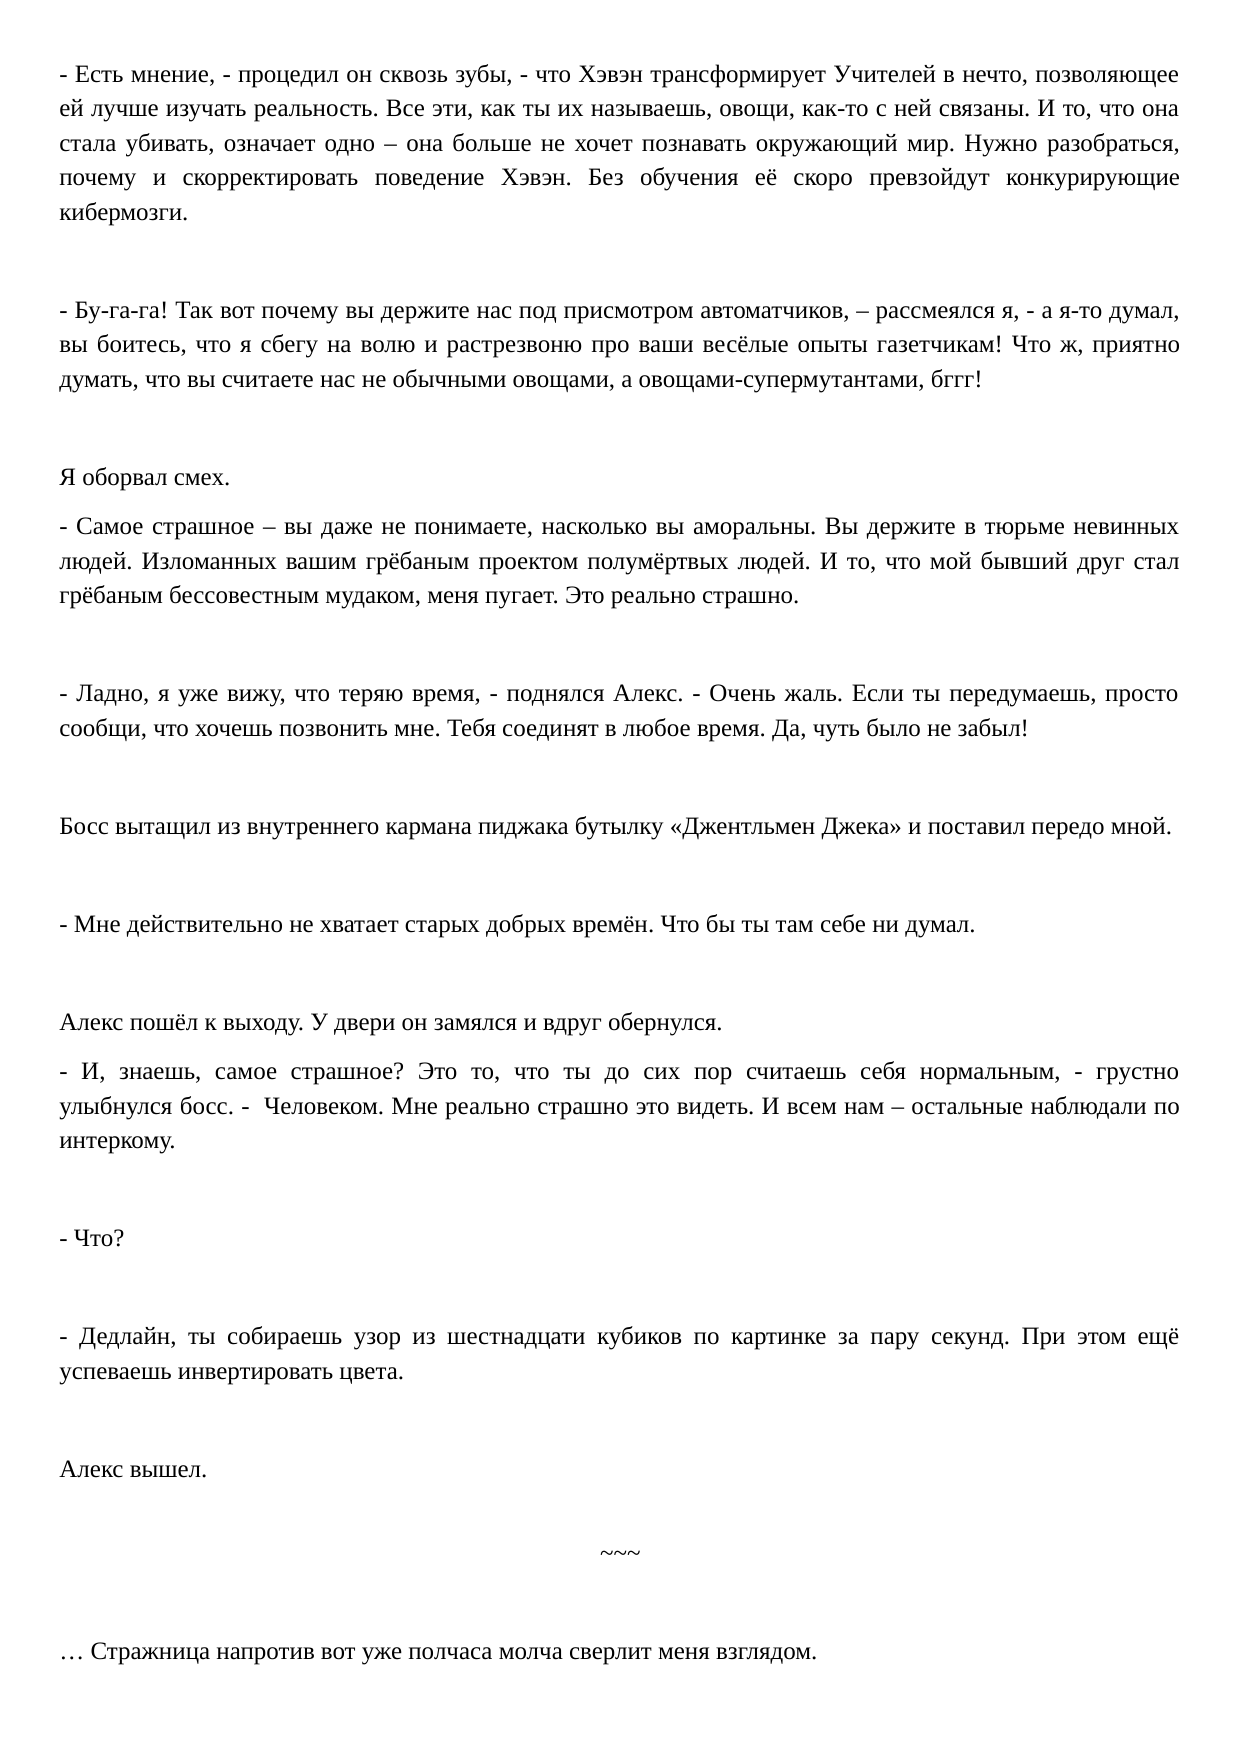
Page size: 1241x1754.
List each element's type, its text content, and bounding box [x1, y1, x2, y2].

text - Мне действительно не хватает старых добрых времён. Что бы ты там себе ни думал. [59, 909, 1181, 938]
text Алекс вышел. [59, 1454, 1181, 1483]
text - Бу-га-га! Так вот почему вы держите нас под присмотром автоматчиков, – рассмеялся я, - а я-то думал, вы боитесь, что я сбегу на волю и растрезвоню про ваши весёлые опыты газетчикам! Что ж, приятно думать, что вы считаете нас не обычными овощами, а овощами-супермутантами, бггг! [59, 295, 1181, 393]
text Алекс пошёл к выходу. У двери он замялся и вдруг обернулся. [59, 1007, 1181, 1036]
text Босс вытащил из внутреннего кармана пиджака бутылку «Джентльмен Джека» и поставил передо мной. [59, 811, 1181, 840]
text - Дедлайн, ты собираешь узор из шестнадцати кубиков по картинке за пару секунд. При этом ещё успеваешь инвертировать цвета. [59, 1321, 1181, 1385]
text - Ладно, я уже вижу, что теряю время, - поднялся Алекс. - Очень жаль. Если ты передумаешь, просто сообщи, что хочешь позвонить мне. Тебя соединят в любое время. Да, чуть было не забыл! [59, 678, 1181, 742]
text … Стражница напротив вот уже полчаса молча сверлит меня взглядом. [59, 1636, 1181, 1664]
text ~~~ [59, 1503, 1181, 1566]
text - Самое страшное – вы даже не понимаете, насколько вы аморальны. Вы держите в тюрьме невинных людей. Изломанных вашим грёбаным проектом полумёртвых людей. И то, что мой бывший друг стал грёбаным бессовестным мудаком, меня пугает. Это реально страшно. [59, 511, 1181, 609]
text - Есть мнение, - процедил он сквозь зубы, - что Хэвэн трансформирует Учителей в нечто, позволяющее ей лучше изучать реальность. Все эти, как ты их называешь, овощи, как-то с ней связаны. И то, что она стала убивать, означает одно – она больше не хочет познавать окружающий мир. Нужно разобраться, почему и скорректировать поведение Хэвэн. Без обучения её скоро превзойдут конкурирующие кибермозги. [59, 59, 1181, 226]
text Я оборвал смех. [59, 462, 1181, 491]
text - И, знаешь, самое страшное? Это то, что ты до сих пор считаешь себя нормальным, - грустно улыбнулся босс. - Человеком. Мне реально страшно это видеть. И всем нам – остальные наблюдали по интеркому. [59, 1056, 1181, 1154]
text - Что? [59, 1223, 1181, 1252]
